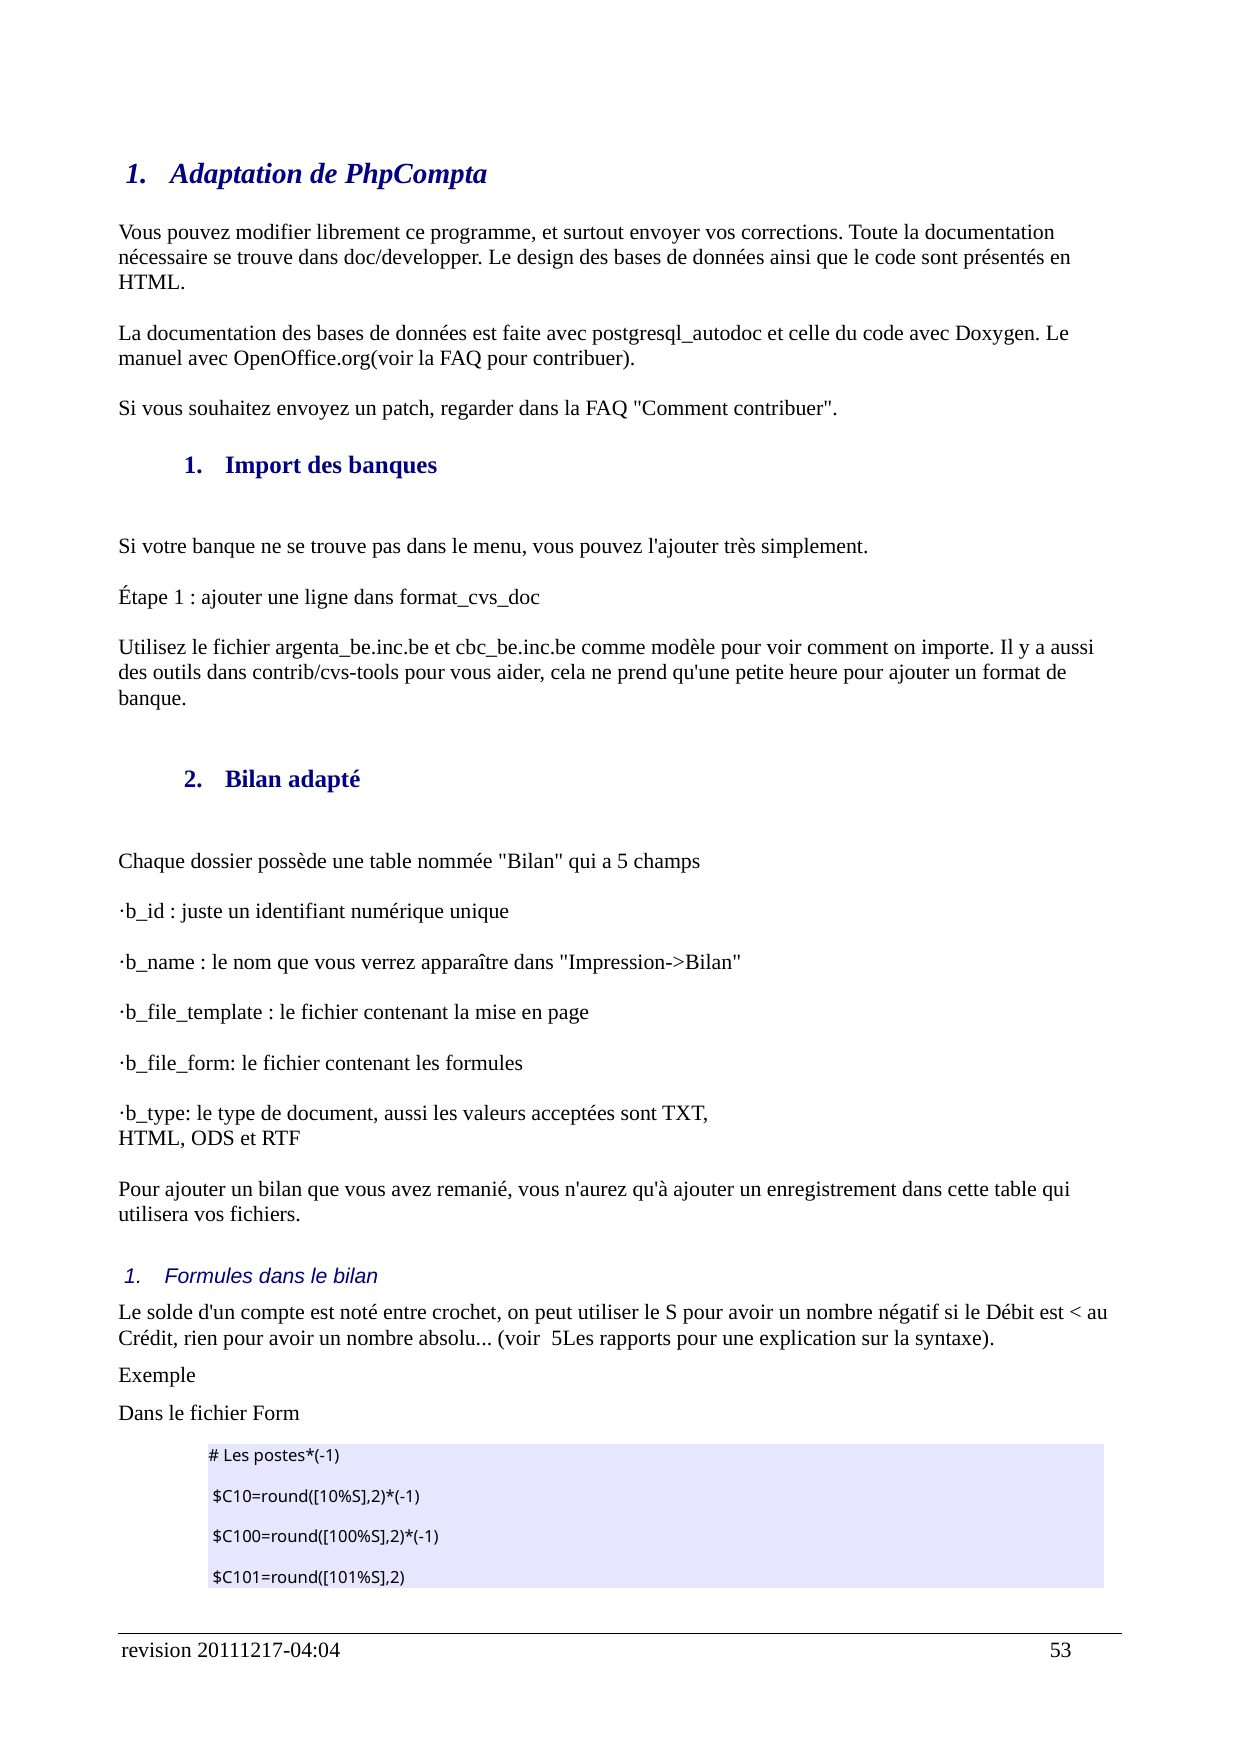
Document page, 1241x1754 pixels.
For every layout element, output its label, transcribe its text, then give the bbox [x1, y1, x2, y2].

text Utilisez le fichier argenta_be.inc.be et cbc_be.inc.be comme modèle pour voir comment on importe. Il y a aussi des outils dans contrib/cvs-tools pour vous aider, cela ne prend qu'une petite heure pour ajouter un format de banque. [118, 634, 1122, 710]
subtitle Formules dans le bilan [118, 1263, 1122, 1287]
text HTML, ODS et RTF [118, 1125, 1122, 1150]
text Si votre banque ne se trouve pas dans le menu, vous pouvez l'ajouter très simplement. [118, 533, 1122, 558]
text $C101=round([101%S],2) [208, 1566, 1104, 1588]
text ·b_file_form: le fichier contenant les formules [118, 1049, 1122, 1075]
subtitle Import des banques [177, 450, 1122, 479]
text ·b_type: le type de document, aussi les valeurs acceptées sont TXT, [118, 1100, 1122, 1125]
text Le solde d'un compte est noté entre crochet, on peut utiliser le S pour avoir un nombre négatif si le Débit est < au Crédit, rien pour avoir un nombre absolu... (voir 5Les rapports pour une explication sur la syntaxe). [118, 1299, 1122, 1350]
text $C100=round([100%S],2)*(-1) [208, 1525, 1104, 1548]
subtitle Bilan adapté [177, 764, 1122, 793]
text Exemple [118, 1362, 1122, 1387]
text Si vous souhaitez envoyez un patch, regarder dans la FAQ "Comment contribuer". [118, 395, 1122, 420]
text $C10=round([10%S],2)*(-1) [208, 1484, 1104, 1507]
text Pour ajouter un bilan que vous avez remanié, vous n'aurez qu'à ajouter un enregistrement dans cette table qui utilisera vos fichiers. [118, 1176, 1122, 1226]
text ·b_name : le nom que vous verrez apparaître dans "Impression->Bilan" [118, 949, 1122, 974]
text Dans le fichier Form [118, 1400, 1122, 1425]
text La documentation des bases de données est faite avec postgresql_autodoc et celle du code avec Doxygen. Le manuel avec OpenOffice.org(voir la FAQ pour contribuer). [118, 319, 1122, 370]
text Vous pouvez modifier librement ce programme, et surtout envoyer vos corrections. Toute la documentation nécessaire se trouve dans doc/developper. Le design des bases de données ainsi que le code sont présentés en HTML. [118, 219, 1122, 294]
subtitle Adaptation de PhpCompta [118, 156, 1122, 189]
text ·b_id : juste un identifiant numérique unique [118, 898, 1122, 923]
text ·b_file_template : le fichier contenant la mise en page [118, 999, 1122, 1024]
text Chaque dossier possède une table nommée "Bilan" qui a 5 champs [118, 848, 1122, 873]
text # Les postes*(-1) [208, 1444, 1104, 1466]
text Étape 1 : ajouter une ligne dans format_cvs_doc [118, 584, 1122, 609]
